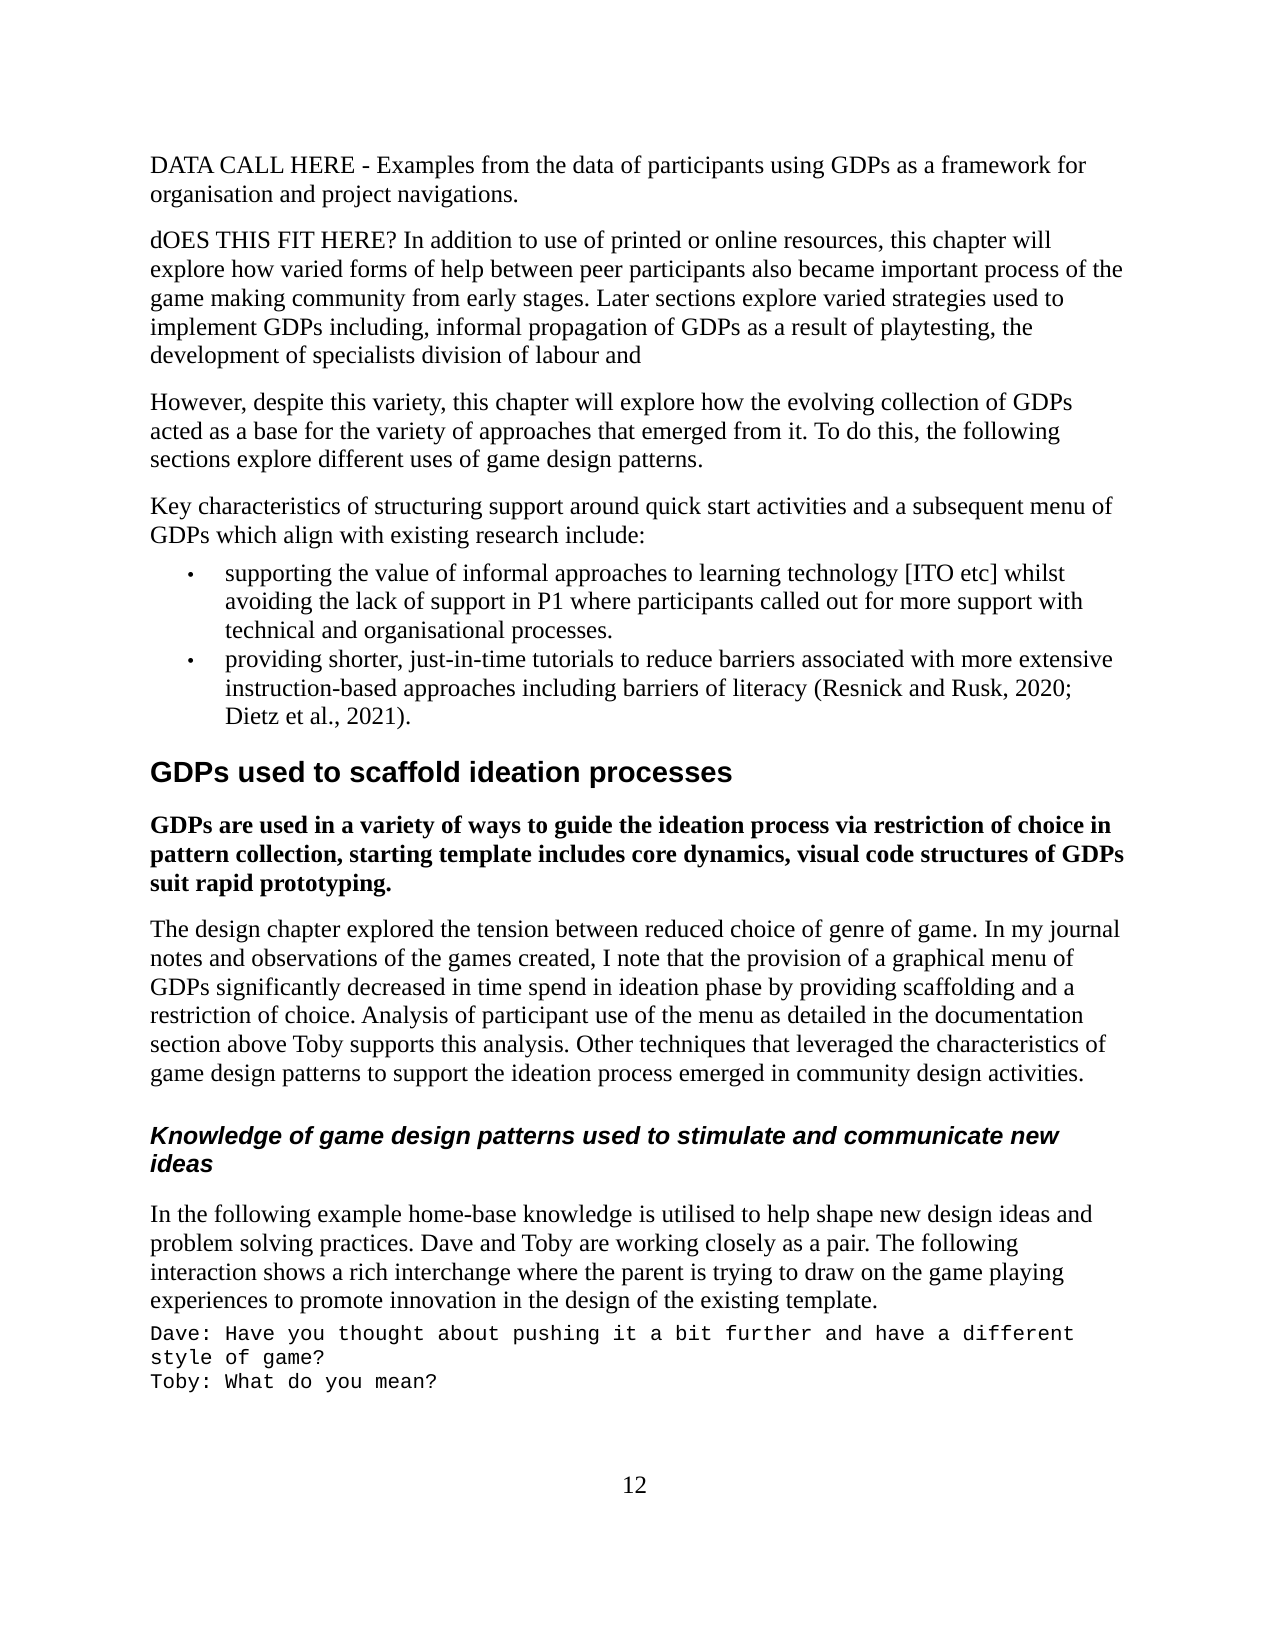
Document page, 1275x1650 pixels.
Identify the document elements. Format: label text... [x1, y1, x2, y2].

text In the following example home-base knowledge is utilised to help shape new design ideas and problem solving practices. Dave and Toby are working closely as a pair. The following interaction shows a rich interchange where the parent is trying to draw on the game playing experiences to promote innovation in the design of the existing template. [150, 1199, 1125, 1314]
text dOES THIS FIT HERE? In addition to use of printed or online resources, this chapter will explore how varied forms of help between peer participants also became important process of the game making community from early stages. Later sections explore varied strategies used to implement GDPs including, informal propagation of GDPs as a result of playtesting, the development of specialists division of labour and [150, 225, 1125, 369]
text However, despite this variety, this chapter will explore how the evolving collection of GDPs acted as a base for the variety of approaches that emerged from it. To do this, the following sections explore different uses of game design patterns. [150, 387, 1125, 473]
list providing shorter, just-in-time tutorials to reduce barriers associated with more extensive instruction-based approaches including barriers of literacy (Resnick and Rusk, 2020; Dietz et al., 2021). [187, 644, 1125, 730]
subtitle Knowledge of game design patterns used to stimulate and communicate new ideas [150, 1121, 1125, 1178]
text DATA CALL HERE - Examples from the data of participants using GDPs as a framework for organisation and project navigations. [150, 150, 1125, 207]
list supporting the value of informal approaches to learning technology [ITO etc] whilst avoiding the lack of support in P1 where participants called out for more support with technical and organisational processes. [187, 558, 1125, 644]
text GDPs are used in a variety of ways to guide the ideation process via restriction of choice in pattern collection, starting template includes core dynamics, visual code structures of GDPs suit rapid prototyping. [150, 810, 1125, 896]
text Dave: Have you thought about pushing it a bit further and have a different style of game? [150, 1323, 1125, 1371]
subtitle GDPs used to scaffold ideation processes [150, 755, 1125, 789]
text Key characteristics of structuring support around quick start activities and a subsequent menu of GDPs which align with existing research include: [150, 491, 1125, 549]
text The design chapter explored the tension between reduced choice of genre of game. In my journal notes and observations of the games created, I note that the provision of a graphical menu of GDPs significantly decreased in time spend in ideation phase by providing scaffolding and a restriction of choice. Analysis of participant use of the menu as detailed in the documentation section above Toby supports this analysis. Other techniques that leveraged the characteristics of game design patterns to support the ideation process emerged in community design activities. [150, 914, 1125, 1087]
text Toby: What do you mean? [150, 1371, 1125, 1394]
